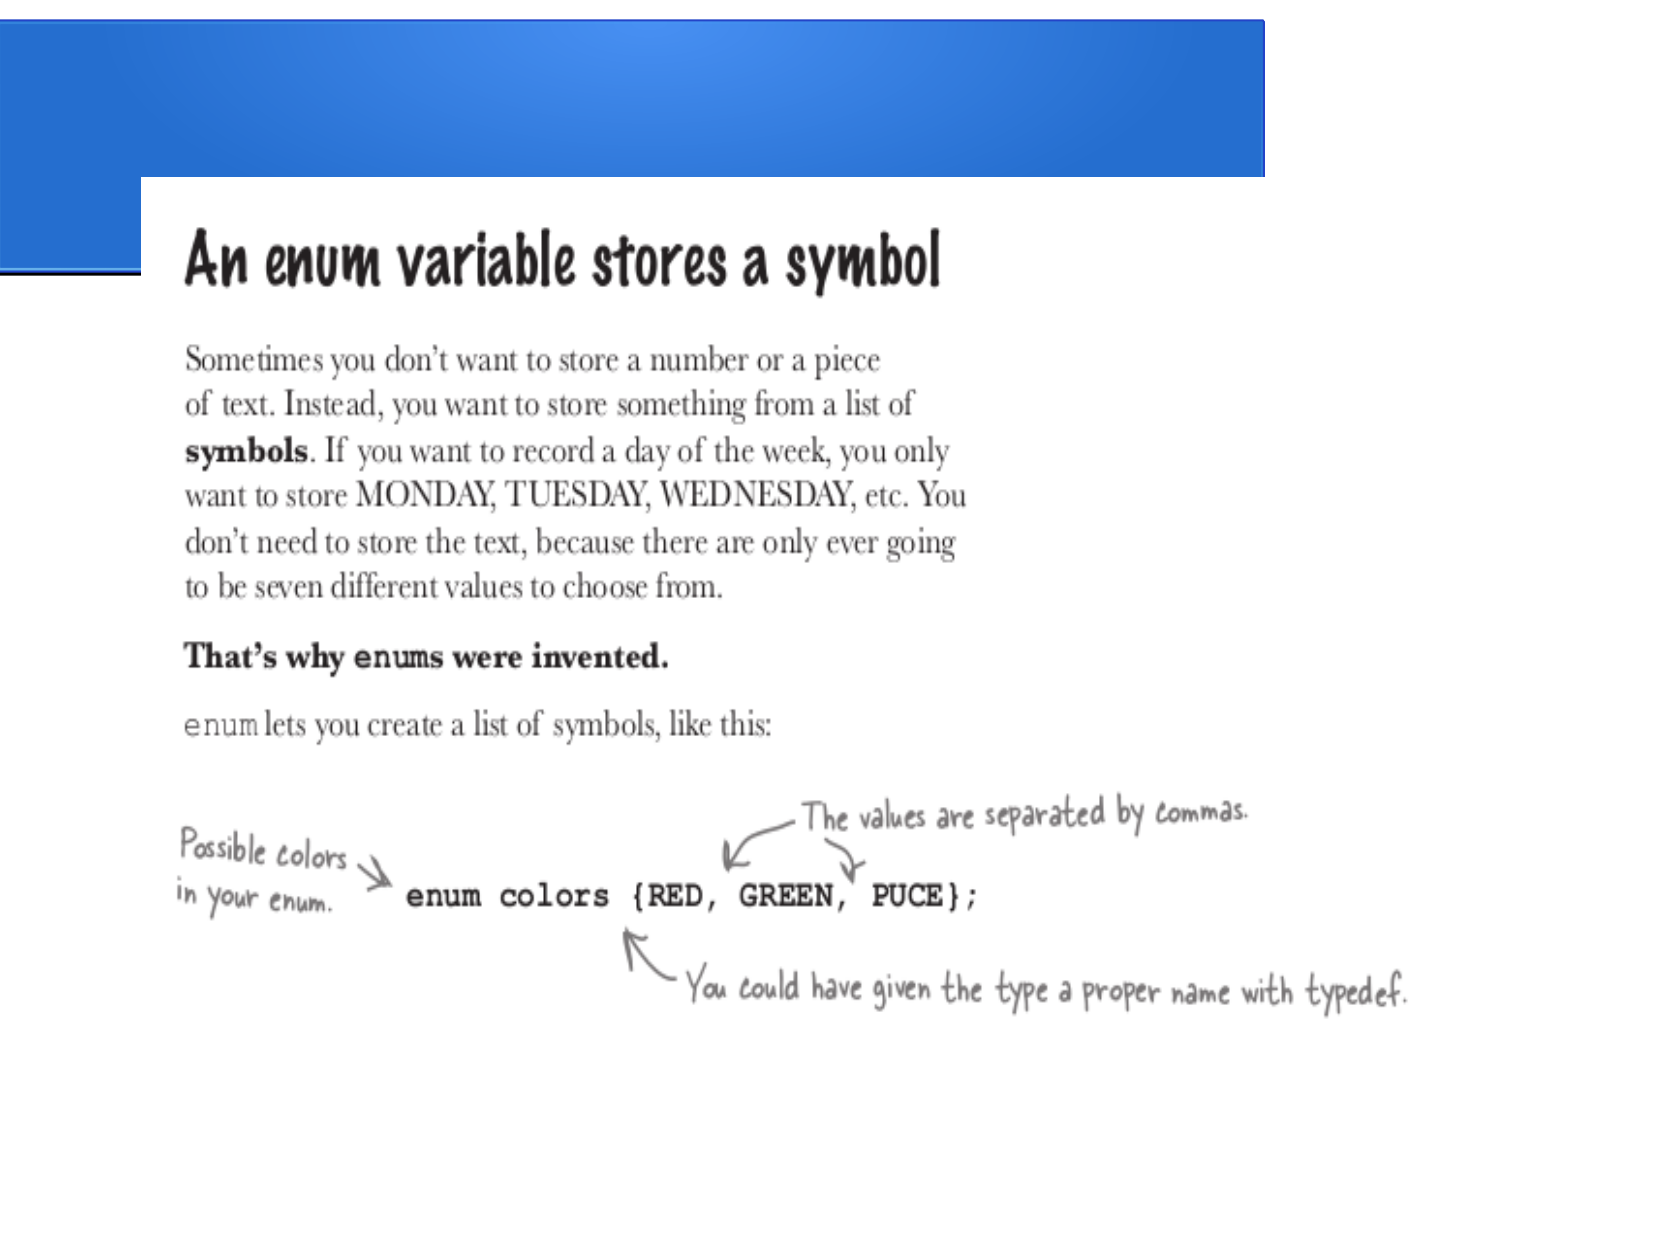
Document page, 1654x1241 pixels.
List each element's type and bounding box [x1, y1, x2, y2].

picture [141, 177, 1501, 1040]
